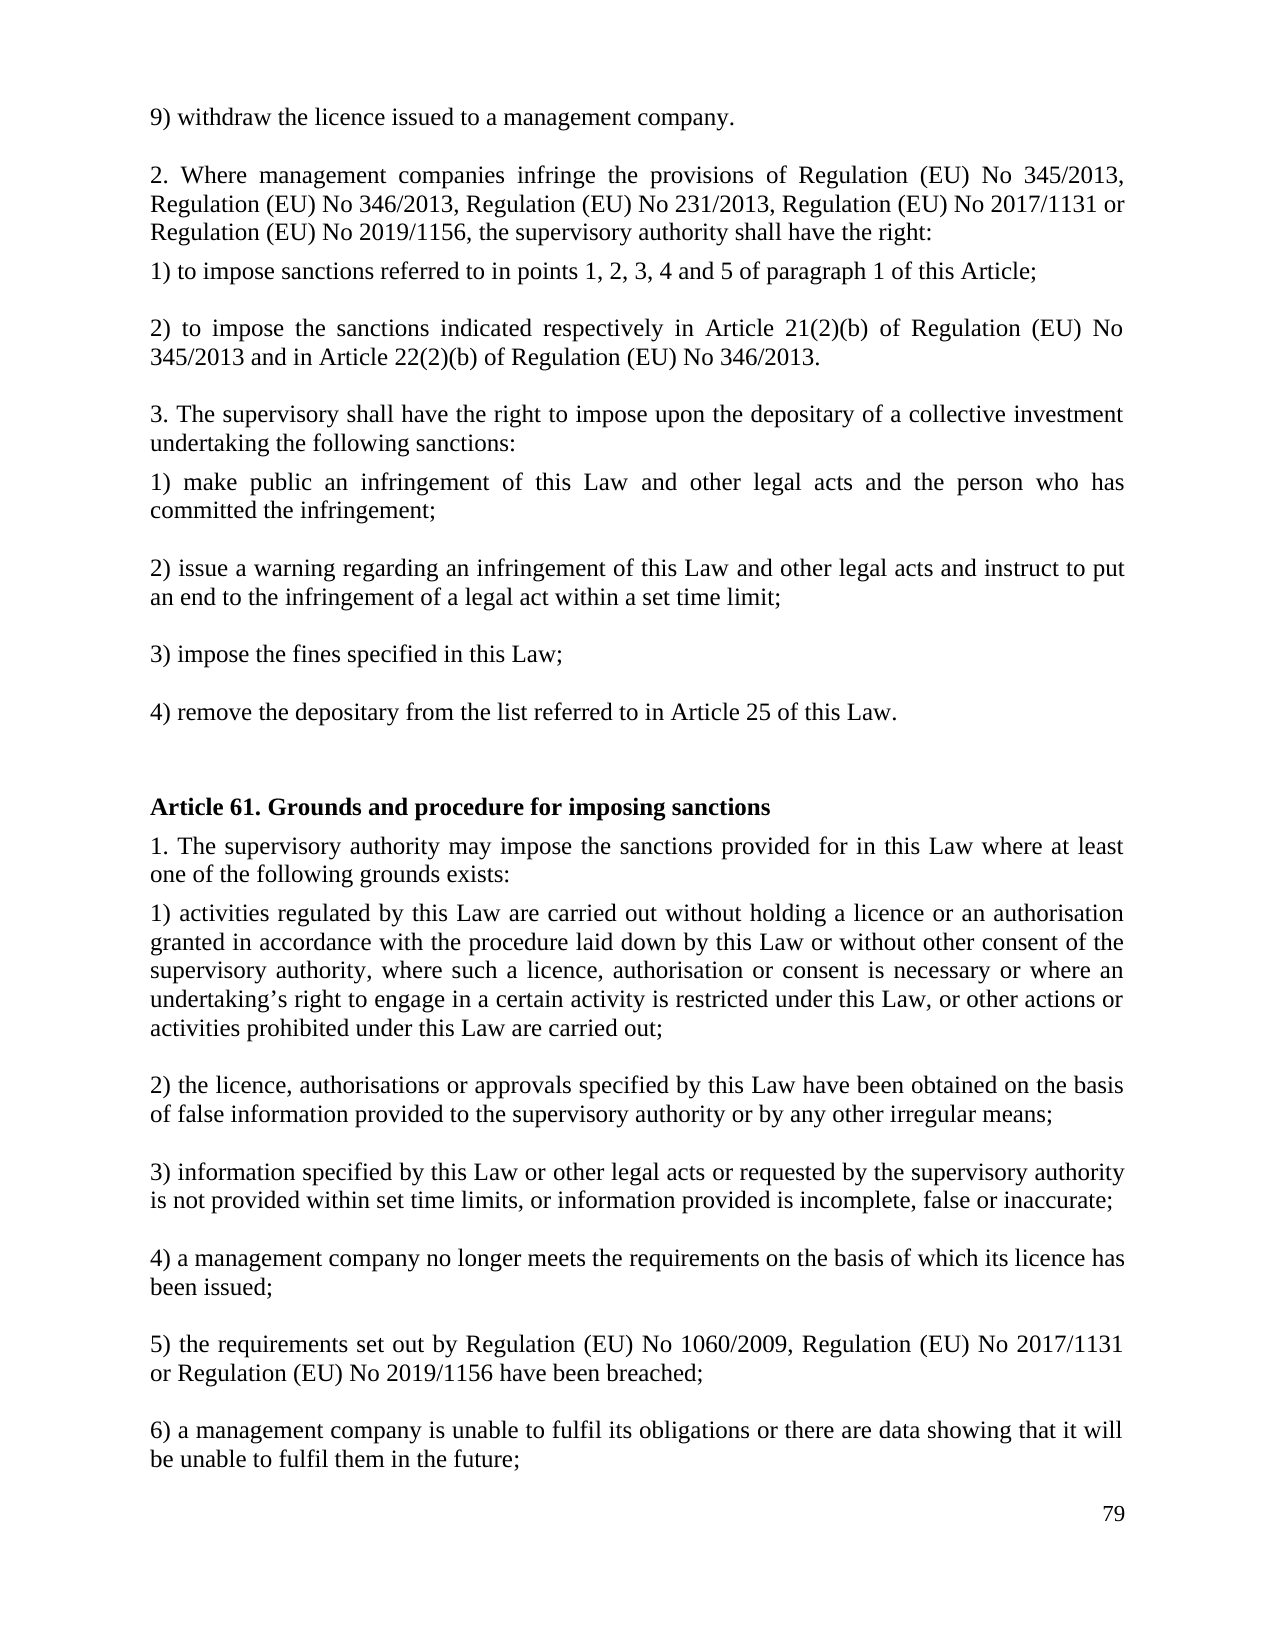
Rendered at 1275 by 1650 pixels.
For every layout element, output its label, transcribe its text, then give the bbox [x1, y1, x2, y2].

text 2) to impose the sanctions indicated respectively in Article 21(2)(b) of Regulation (EU) No 345/2013 and in Article 22(2)(b) of Regulation (EU) No 346/2013. [150, 313, 1125, 371]
text 3) information specified by this Law or other legal acts or requested by the supervisory authority is not provided within set time limits, or information provided is incomplete, false or inaccurate; [150, 1157, 1125, 1214]
text 1) make public an infringement of this Law and other legal acts and the person who has committed the infringement; [150, 467, 1125, 524]
text 3. The supervisory shall have the right to impose upon the depositary of a collective investment undertaking the following sanctions: [150, 399, 1125, 457]
text 9) withdraw the licence issued to a management company. [150, 102, 1125, 131]
text 1) activities regulated by this Law are carried out without holding a licence or an authorisation granted in accordance with the procedure laid down by this Law or without other consent of the supervisory authority, where such a licence, authorisation or consent is necessary or where an undertaking’s right to engage in a certain activity is restricted under this Law, or other actions or activities prohibited under this Law are carried out; [150, 898, 1125, 1042]
text 3) impose the fines specified in this Law; [150, 639, 1125, 668]
text 1) to impose sanctions referred to in points 1, 2, 3, 4 and 5 of paragraph 1 of this Article; [150, 256, 1125, 284]
text 4) remove the depositary from the list referred to in Article 25 of this Law. [150, 697, 1125, 725]
text 2. Where management companies infringe the provisions of Regulation (EU) No 345/2013, Regulation (EU) No 346/2013, Regulation (EU) No 231/2013, Regulation (EU) No 2017/1131 or Regulation (EU) No 2019/1156, the supervisory authority shall have the right: [150, 160, 1125, 246]
text 1. The supervisory authority may impose the sanctions provided for in this Law where at least one of the following grounds exists: [150, 831, 1125, 888]
text 6) a management company is unable to fulfil its obligations or there are data showing that it will be unable to fulfil them in the future; [150, 1415, 1125, 1473]
text 2) the licence, authorisations or approvals specified by this Law have been obtained on the basis of false information provided to the supervisory authority or by any other irregular means; [150, 1070, 1125, 1128]
text Article 61. Grounds and procedure for imposing sanctions [150, 792, 1125, 821]
text 5) the requirements set out by Regulation (EU) No 1060/2009, Regulation (EU) No 2017/1131 or Regulation (EU) No 2019/1156 have been breached; [150, 1329, 1125, 1387]
text 2) issue a warning regarding an infringement of this Law and other legal acts and instruct to put an end to the infringement of a legal act within a set time limit; [150, 553, 1125, 610]
text 4) a management company no longer meets the requirements on the basis of which its licence has been issued; [150, 1243, 1125, 1300]
